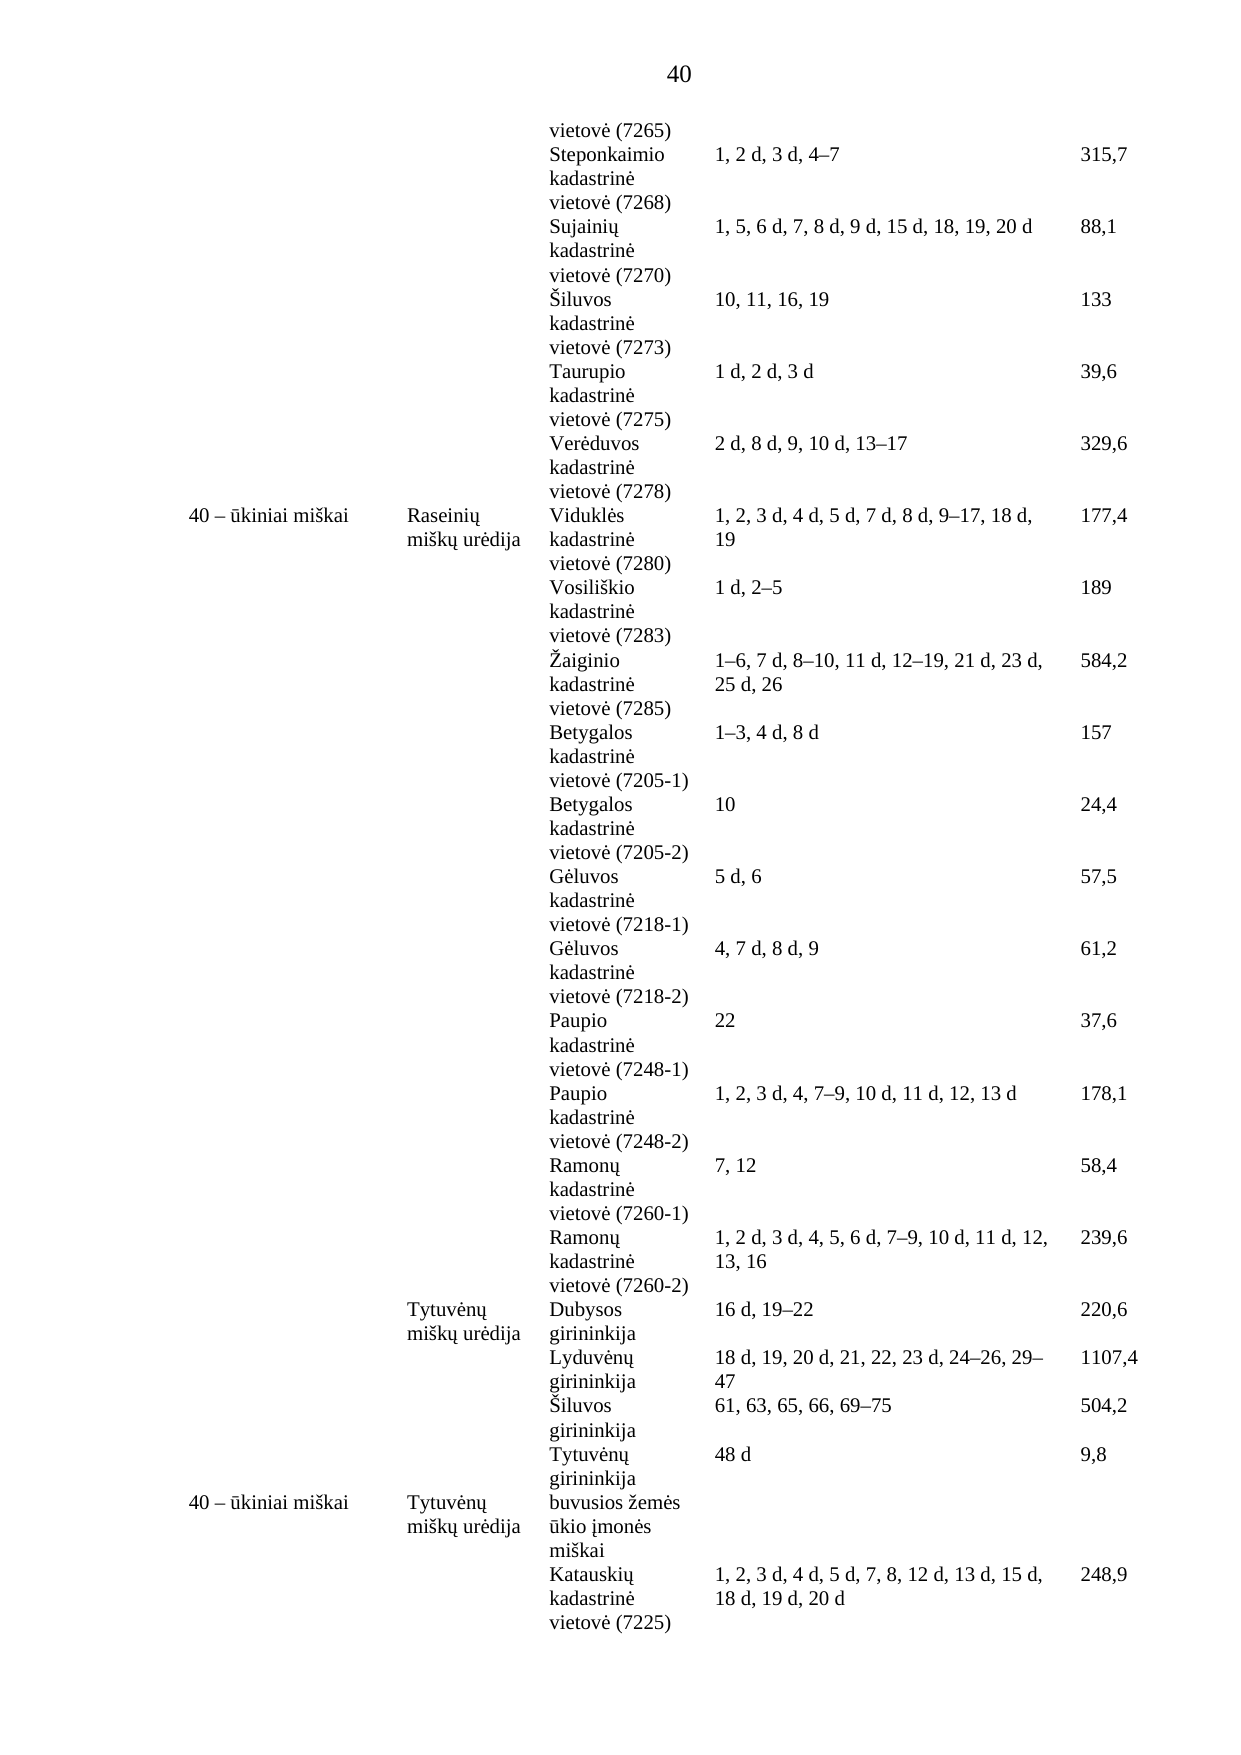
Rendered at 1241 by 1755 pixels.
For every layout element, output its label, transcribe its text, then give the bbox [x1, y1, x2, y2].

table_cell 239,6 [1069, 1225, 1181, 1297]
table_cell 1 d, 2 d, 3 d [703, 359, 1069, 431]
table_cell Paupio kadastrinė vietovė (7248-1) [538, 1009, 703, 1081]
table_cell Betygalos kadastrinė vietovė (7205-2) [538, 792, 703, 864]
table_cell Ramonų kadastrinė vietovė (7260-1) [538, 1153, 703, 1225]
table_cell 315,7 [1069, 142, 1181, 214]
table_cell 10, 11, 16, 19 [703, 287, 1069, 359]
table_cell 24,4 [1069, 792, 1181, 864]
table_cell 2 d, 8 d, 9, 10 d, 13–17 [703, 431, 1069, 503]
table_cell Gėluvos kadastrinė vietovė (7218-1) [538, 864, 703, 936]
table_cell Steponkaimio kadastrinė vietovė (7268) [538, 142, 703, 214]
table_cell [1069, 1490, 1181, 1562]
table_cell Taurupio kadastrinė vietovė (7275) [538, 359, 703, 431]
table_cell 5 d, 6 [703, 864, 1069, 936]
table_cell 58,4 [1069, 1153, 1181, 1225]
table_cell Paupio kadastrinė vietovė (7248-2) [538, 1081, 703, 1153]
table_cell 48 d [703, 1442, 1069, 1490]
table_cell 1–6, 7 d, 8–10, 11 d, 12–19, 21 d, 23 d, 25 d, 26 [703, 648, 1069, 720]
table_cell 1, 2, 3 d, 4, 7–9, 10 d, 11 d, 12, 13 d [703, 1081, 1069, 1153]
table_cell [396, 118, 538, 503]
table_cell 22 [703, 1009, 1069, 1081]
table_cell 177,4 [1069, 503, 1181, 575]
table_cell Katauskių kadastrinė vietovė (7225) [538, 1562, 703, 1634]
table_cell 1, 2, 3 d, 4 d, 5 d, 7, 8, 12 d, 13 d, 15 d, 18 d, 19 d, 20 d [703, 1562, 1069, 1634]
table_cell 61, 63, 65, 66, 69–75 [703, 1394, 1069, 1442]
table_cell vietovė (7265) [538, 118, 703, 142]
table_cell 61,2 [1069, 936, 1181, 1008]
table_cell 9,8 [1069, 1442, 1181, 1490]
table_cell 39,6 [1069, 359, 1181, 431]
table_cell Šiluvos girininkija [538, 1394, 703, 1442]
table_cell 1, 5, 6 d, 7, 8 d, 9 d, 15 d, 18, 19, 20 d [703, 214, 1069, 287]
table_cell 1 d, 2–5 [703, 575, 1069, 647]
table_cell [703, 118, 1069, 142]
table_cell 88,1 [1069, 214, 1181, 287]
table_cell Šiluvos kadastrinė vietovė (7273) [538, 287, 703, 359]
table_cell 584,2 [1069, 648, 1181, 720]
table_cell 157 [1069, 720, 1181, 792]
table_cell Vosiliškio kadastrinė vietovė (7283) [538, 575, 703, 647]
table_cell Betygalos kadastrinė vietovė (7205-1) [538, 720, 703, 792]
table_cell 1–3, 4 d, 8 d [703, 720, 1069, 792]
table_cell 10 [703, 792, 1069, 864]
table_cell 1107,4 [1069, 1345, 1181, 1393]
table_cell 40 – ūkiniai miškai [177, 503, 396, 1490]
table_cell Lyduvėnų girininkija [538, 1345, 703, 1393]
table_cell 1, 2 d, 3 d, 4, 5, 6 d, 7–9, 10 d, 11 d, 12, 13, 16 [703, 1225, 1069, 1297]
table_cell Verėduvos kadastrinė vietovė (7278) [538, 431, 703, 503]
table_cell 248,9 [1069, 1562, 1181, 1634]
table_cell 18 d, 19, 20 d, 21, 22, 23 d, 24–26, 29–47 [703, 1345, 1069, 1393]
table_cell Žaiginio kadastrinė vietovė (7285) [538, 648, 703, 720]
table_cell [1069, 118, 1181, 142]
table_cell buvusios žemės ūkio įmonės miškai [538, 1490, 703, 1562]
table_cell Gėluvos kadastrinė vietovė (7218-2) [538, 936, 703, 1008]
table_cell 189 [1069, 575, 1181, 647]
table_cell 220,6 [1069, 1297, 1181, 1345]
table_cell 57,5 [1069, 864, 1181, 936]
table_cell [703, 1490, 1069, 1562]
table_cell 40 – ūkiniai miškai [177, 1490, 396, 1634]
table_cell Raseinių miškų urėdija [396, 503, 538, 1297]
table_cell 1, 2, 3 d, 4 d, 5 d, 7 d, 8 d, 9–17, 18 d, 19 [703, 503, 1069, 575]
table_cell Sujainių kadastrinė vietovė (7270) [538, 214, 703, 287]
table_cell 504,2 [1069, 1394, 1181, 1442]
table_cell Dubysos girininkija [538, 1297, 703, 1345]
table_cell 178,1 [1069, 1081, 1181, 1153]
table_cell 16 d, 19–22 [703, 1297, 1069, 1345]
table_cell Tytuvėnų miškų urėdija [396, 1490, 538, 1634]
table_cell Viduklės kadastrinė vietovė (7280) [538, 503, 703, 575]
table_cell 37,6 [1069, 1009, 1181, 1081]
table_cell 1, 2 d, 3 d, 4–7 [703, 142, 1069, 214]
table_cell 7, 12 [703, 1153, 1069, 1225]
table_cell 133 [1069, 287, 1181, 359]
table_cell Tytuvėnų girininkija [538, 1442, 703, 1490]
table_cell 329,6 [1069, 431, 1181, 503]
table_cell 4, 7 d, 8 d, 9 [703, 936, 1069, 1008]
table_cell [177, 118, 396, 503]
table_cell Tytuvėnų miškų urėdija [396, 1297, 538, 1490]
table_cell Ramonų kadastrinė vietovė (7260-2) [538, 1225, 703, 1297]
